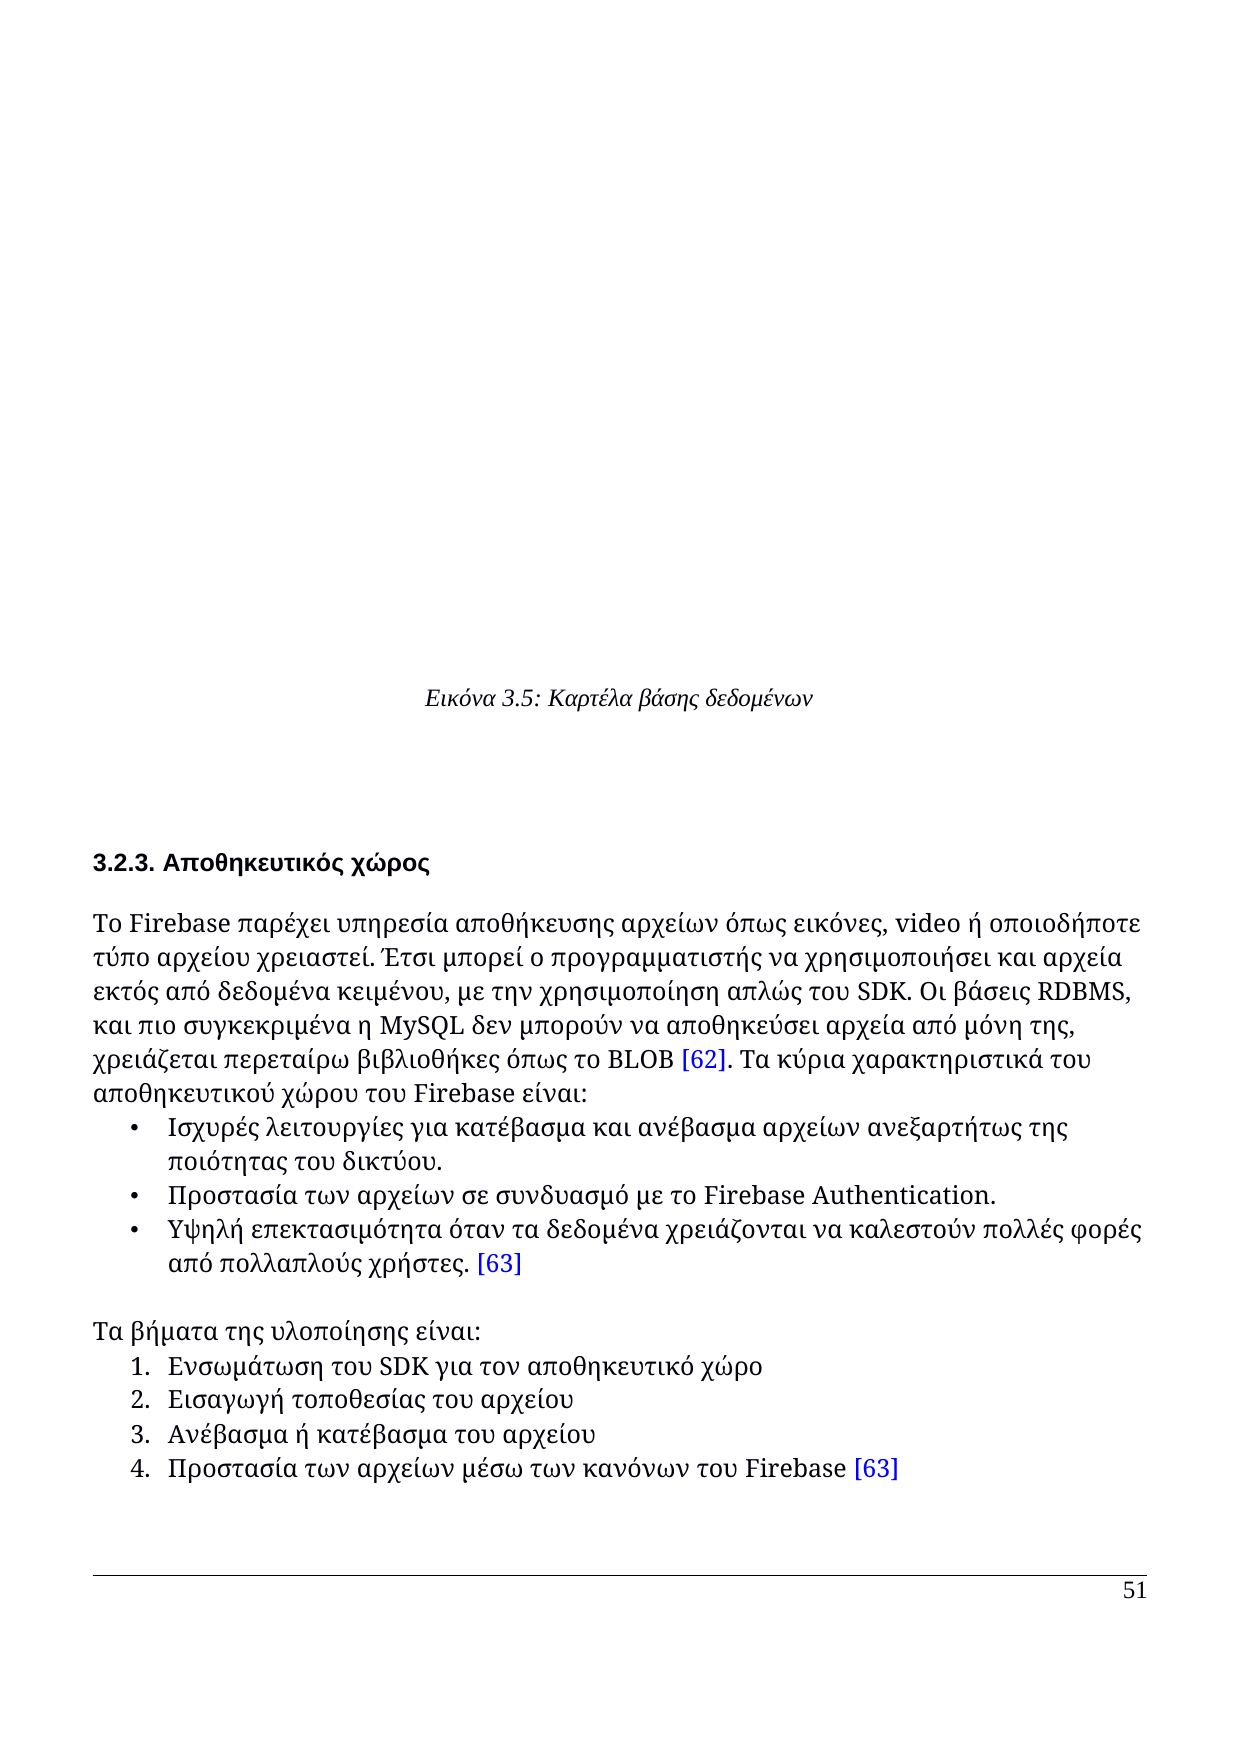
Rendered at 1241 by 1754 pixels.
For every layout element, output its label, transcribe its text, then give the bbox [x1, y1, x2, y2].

list Ανέβασμα ή κατέβασμα του αρχείου [130, 1416, 1147, 1450]
text Το Firebase παρέχει υπηρεσία αποθήκευσης αρχείων όπως εικόνες, video ή οποιοδήποτε τύπο αρχείου χρειαστεί. Έτσι μπορεί ο προγραμματιστής να χρησιμοποιήσει και αρχεία εκτός από δεδομένα κειμένου, με την χρησιμοποίηση απλώς του SDK. Οι βάσεις RDBMS, και πιο συγκεκριμένα η MySQL δεν μπορούν να αποθηκεύσει αρχεία από μόνη της, χρειάζεται περεταίρω βιβλιοθήκες όπως το BLOB [62]. Τα κύρια χαρακτηριστικά του αποθηκευτικού χώρου του Firebase είναι: [93, 905, 1147, 1110]
list Ισχυρές λειτουργίες για κατέβασμα και ανέβασμα αρχείων ανεξαρτήτως της ποιότητας του δικτύου. [130, 1110, 1147, 1178]
list Ενσωμάτωση του SDK για τον αποθηκευτικό χώρο [130, 1348, 1147, 1382]
list Εισαγωγή τοποθεσίας του αρχείου [130, 1382, 1147, 1416]
text Εικόνα 3.5: Καρτέλα βάσης δεδομένων [422, 162, 818, 712]
list Υψηλή επεκτασιμότητα όταν τα δεδομένα χρειάζονται να καλεστούν πολλές φορές από πολλαπλούς χρήστες. [63] [130, 1212, 1147, 1280]
text 3.2.3. Αποθηκευτικός χώρος [93, 848, 1147, 877]
list Προστασία των αρχείων σε συνδυασμό με το Firebase Authentication. [130, 1178, 1147, 1212]
list Προστασία των αρχείων μέσω των κανόνων του Firebase [63] [130, 1450, 1147, 1484]
text Τα βήματα της υλοποίησης είναι: [93, 1314, 1147, 1348]
